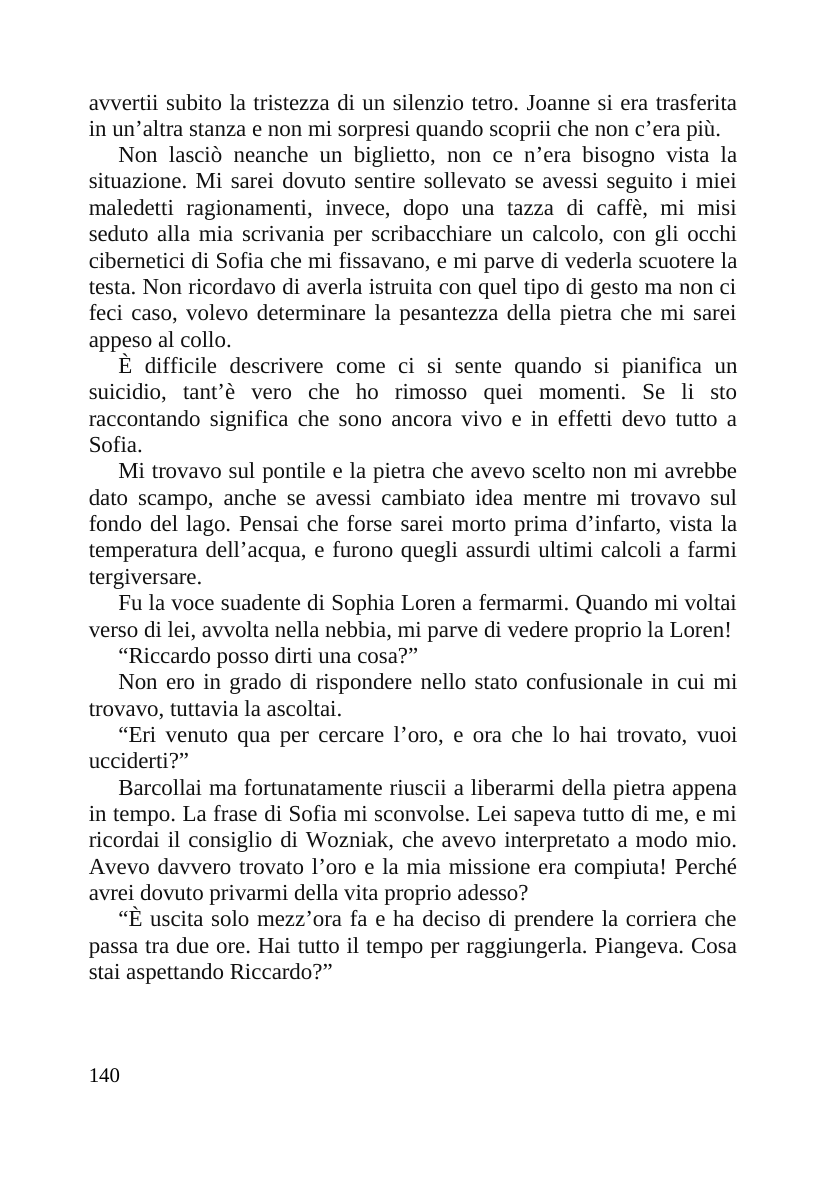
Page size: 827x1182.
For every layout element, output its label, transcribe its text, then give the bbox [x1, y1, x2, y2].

text è difficile descrivere come ci si sente quando si pianifica un suicidio, tant’è vero che ho rimosso quei momenti. Se li sto raccontando significa che sono ancora vivo e in effetti devo tutto a Sofia. [88, 352, 738, 457]
text Mi trovavo sul pontile e la pietra che avevo scelto non mi avrebbe dato scampo, anche se avessi cambiato idea mentre mi trovavo sul fondo del lago. Pensai che forse sarei morto prima d’infarto, vista la temperatura dell’acqua, e furono quegli assurdi ultimi calcoli a farmi tergiversare. [88, 457, 738, 589]
text Non lasciò neanche un biglietto, non ce n’era bisogno vista la situazione. Mi sarei dovuto sentire sollevato se avessi seguito i miei maledetti ragionamenti, invece, dopo una tazza di caffè, mi misi seduto alla mia scrivania per scribacchiare un calcolo, con gli occhi cibernetici di Sofia che mi fissavano, e mi parve di vederla scuotere la testa. Non ricordavo di averla istruita con quel tipo di gesto ma non ci feci caso, volevo determinare la pesantezza della pietra che mi sarei appeso al collo. [88, 141, 738, 352]
text “Eri venuto qua per cercare l’oro, e ora che lo hai trovato, vuoi ucciderti?” [88, 721, 738, 774]
text Non ero in grado di rispondere nello stato confusionale in cui mi trovavo, tuttavia la ascoltai. [88, 668, 738, 721]
text avvertii subito la tristezza di un silenzio tetro. Joanne si era trasferita in un’altra stanza e non mi sorpresi quando scoprii che non c’era più. [88, 88, 738, 141]
text “Riccardo posso dirti una cosa?” [88, 642, 738, 668]
text Barcollai ma fortunatamente riuscii a liberarmi della pietra appena in tempo. La frase di Sofia mi sconvolse. Lei sapeva tutto di me, e mi ricordai il consiglio di Wozniak, che avevo interpretato a modo mio. Avevo davvero trovato l’oro e la mia missione era compiuta! Perché avrei dovuto privarmi della vita proprio adesso? [88, 774, 738, 906]
text “è uscita solo mezz’ora fa e ha deciso di prendere la corriera che passa tra due ore. Hai tutto il tempo per raggiungerla. Piangeva. Cosa stai aspettando Riccardo?” [88, 906, 738, 984]
text Fu la voce suadente di Sophia Loren a fermarmi. Quando mi voltai verso di lei, avvolta nella nebbia, mi parve di vedere proprio la Loren! [88, 589, 738, 642]
